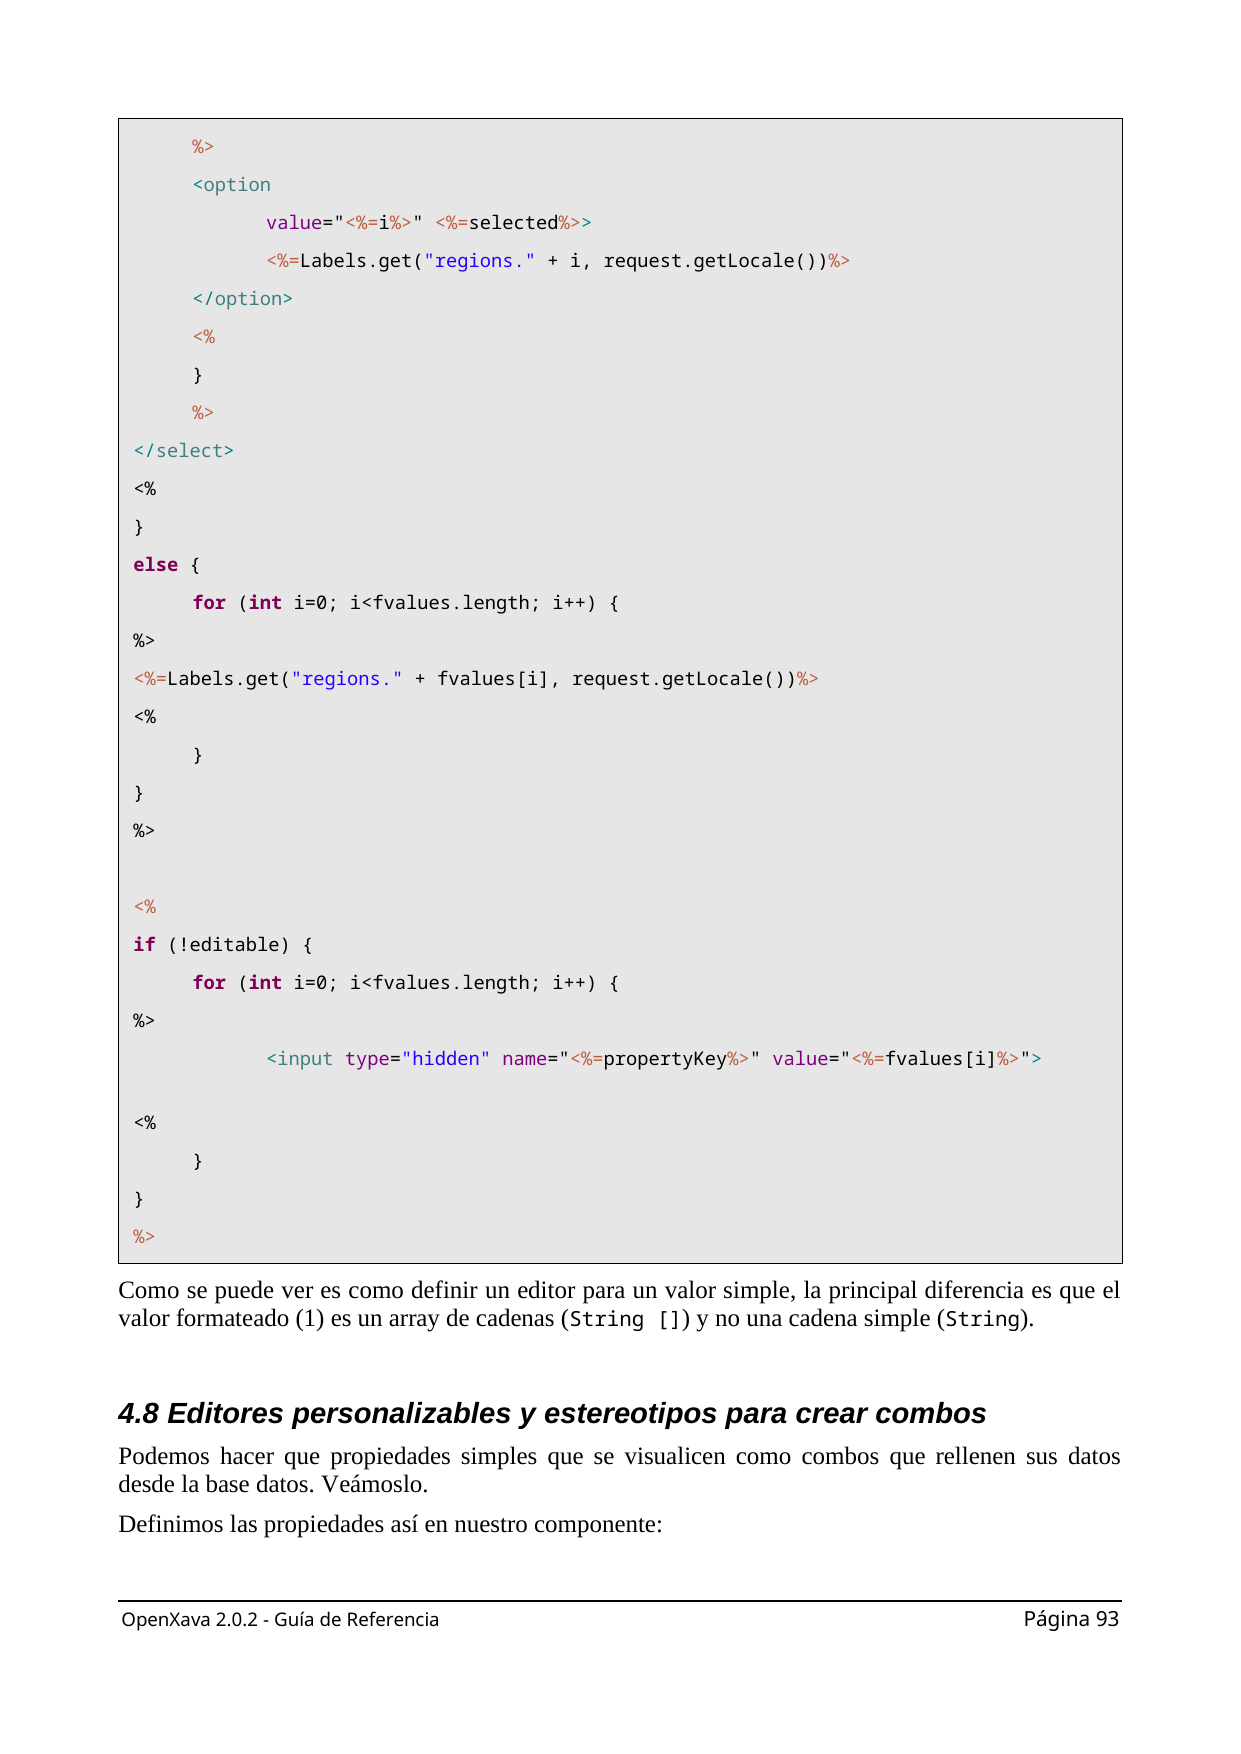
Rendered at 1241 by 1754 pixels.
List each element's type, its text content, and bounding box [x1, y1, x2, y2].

text Definimos las propiedades así en nuestro componente: [118, 1510, 1122, 1538]
text } [119, 1170, 1122, 1208]
text for (int i=0; i<fvalues.length; i++) { [119, 574, 1122, 612]
text Podemos hacer que propiedades simples que se visualicen como combos que rellenen sus datos desde la base datos. Veámoslo. [118, 1442, 1122, 1498]
text %> [119, 993, 1122, 1031]
text <% [119, 878, 1122, 917]
text </option> [119, 270, 1122, 308]
text <% [119, 688, 1122, 726]
text %> [119, 612, 1122, 650]
text } [119, 346, 1122, 384]
text <% [119, 308, 1122, 346]
text <% [119, 1094, 1122, 1132]
text Como se puede ver es como definir un editor para un valor simple, la principal diferencia es que el valor formateado (1) es un array de cadenas (String []) y no una cadena simple (String). [118, 1276, 1122, 1332]
text <%=Labels.get("regions." + i, request.getLocale())%> [119, 232, 1122, 270]
text if (!editable) { [119, 917, 1122, 954]
subtitle Editores personalizables y estereotipos para crear combos [118, 1397, 1122, 1430]
text <input type="hidden" name="<%=propertyKey%>" value="<%=fvalues[i]%>"> [119, 1031, 1122, 1094]
text for (int i=0; i<fvalues.length; i++) { [119, 954, 1122, 993]
text } [119, 1132, 1122, 1170]
text <option [119, 156, 1122, 194]
text } [119, 764, 1122, 802]
text <%=Labels.get("regions." + fvalues[i], request.getLocale())%> [119, 650, 1122, 688]
text %> [119, 119, 1122, 156]
text </select> [119, 422, 1122, 460]
text } [119, 726, 1122, 764]
text %> [119, 1208, 1122, 1263]
text <% [119, 460, 1122, 498]
text value="<%=i%>" <%=selected%>> [119, 194, 1122, 232]
text %> [119, 802, 1122, 841]
text else { [119, 536, 1122, 574]
text %> [119, 384, 1122, 422]
text } [119, 498, 1122, 536]
